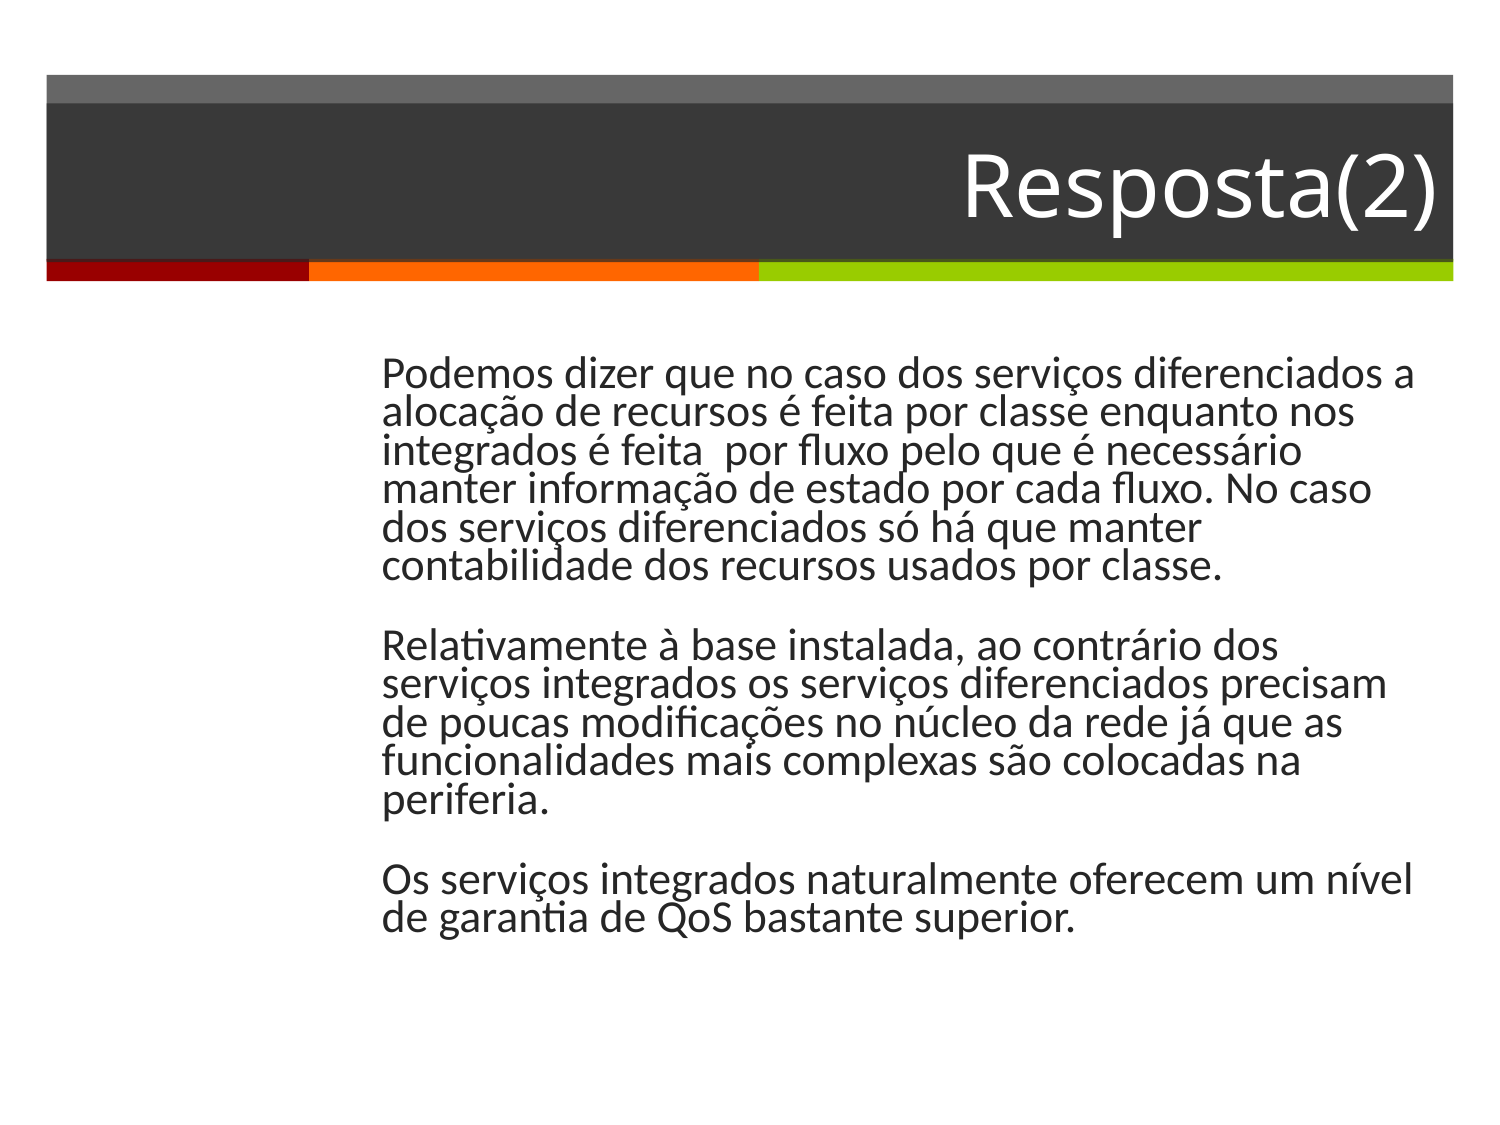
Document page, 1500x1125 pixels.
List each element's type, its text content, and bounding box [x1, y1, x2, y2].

title Resposta(2) [46, 103, 1454, 263]
list Podemos dizer que no caso dos serviços diferenciados a alocação de recursos é feita por classe enquanto nos integrados é feita por fluxo pelo que é necessário manter informação de estado por cada fluxo. No caso dos serviços diferenciados só há que manter contabilidade dos recursos usados por classe. Relativamente à base instalada, ao contrário dos serviços integrados os serviços diferenciados precisam de poucas modificações no núcleo da rede já que as funcionalidades mais complexas são colocadas na periferia. Os serviços integrados naturalmente oferecem um nível de garantia de QoS bastante superior. [292, 350, 1454, 1005]
